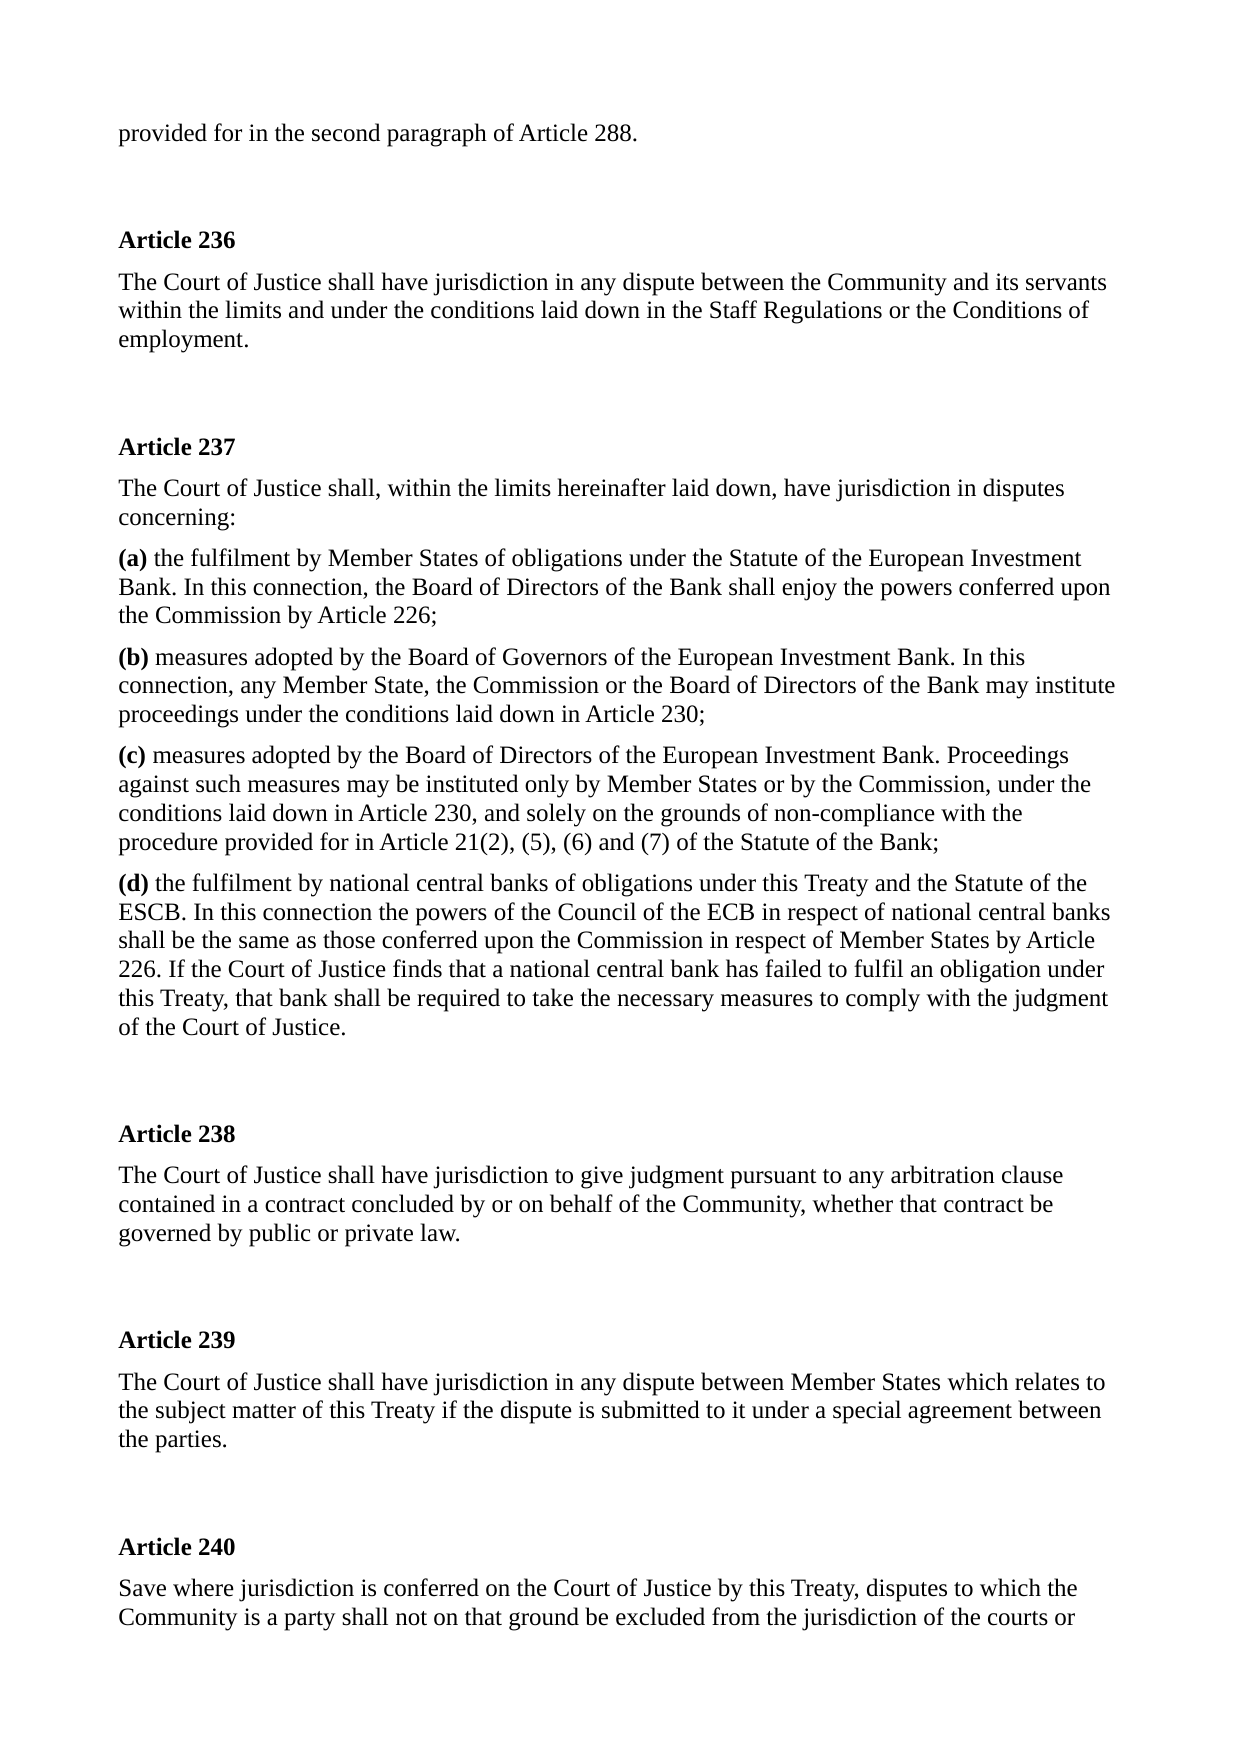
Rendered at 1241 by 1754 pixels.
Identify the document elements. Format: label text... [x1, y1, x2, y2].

subtitle Article 237 [118, 432, 1122, 461]
text The Court of Justice shall, within the limits hereinafter laid down, have jurisdiction in disputes concerning: [118, 473, 1122, 531]
text (a) the fulfilment by Member States of obligations under the Statute of the European Investment Bank. In this connection, the Board of Directors of the Bank shall enjoy the powers conferred upon the Commission by Article 226; [118, 543, 1122, 629]
text provided for in the second paragraph of Article 288. [118, 118, 1122, 147]
text (d) the fulfilment by national central banks of obligations under this Treaty and the Statute of the ESCB. In this connection the powers of the Council of the ECB in respect of national central banks shall be the same as those conferred upon the Commission in respect of Member States by Article 226. If the Court of Justice finds that a national central bank has failed to fulfil an obligation under this Treaty, that bank shall be required to take the necessary measures to comply with the judgment of the Court of Justice. [118, 868, 1122, 1041]
subtitle Article 240 [118, 1532, 1122, 1561]
text The Court of Justice shall have jurisdiction to give judgment pursuant to any arbitration clause contained in a contract concluded by or on behalf of the Community, whether that contract be governed by public or private law. [118, 1161, 1122, 1247]
text The Court of Justice shall have jurisdiction in any dispute between the Community and its servants within the limits and under the conditions laid down in the Staff Regulations or the Conditions of employment. [118, 267, 1122, 353]
subtitle Article 239 [118, 1326, 1122, 1354]
subtitle Article 238 [118, 1119, 1122, 1148]
text (b) measures adopted by the Board of Governors of the European Investment Bank. In this connection, any Member State, the Commission or the Board of Directors of the Bank may institute proceedings under the conditions laid down in Article 230; [118, 642, 1122, 728]
text (c) measures adopted by the Board of Directors of the European Investment Bank. Proceedings against such measures may be instituted only by Member States or by the Commission, under the conditions laid down in Article 230, and solely on the grounds of non-compliance with the procedure provided for in Article 21(2), (5), (6) and (7) of the Statute of the Bank; [118, 741, 1122, 856]
subtitle Article 236 [118, 226, 1122, 254]
text The Court of Justice shall have jurisdiction in any dispute between Member States which relates to the subject matter of this Treaty if the dispute is submitted to it under a special agreement between the parties. [118, 1367, 1122, 1453]
text Save where jurisdiction is conferred on the Court of Justice by this Treaty, disputes to which the Community is a party shall not on that ground be excluded from the jurisdiction of the courts or [118, 1573, 1122, 1631]
